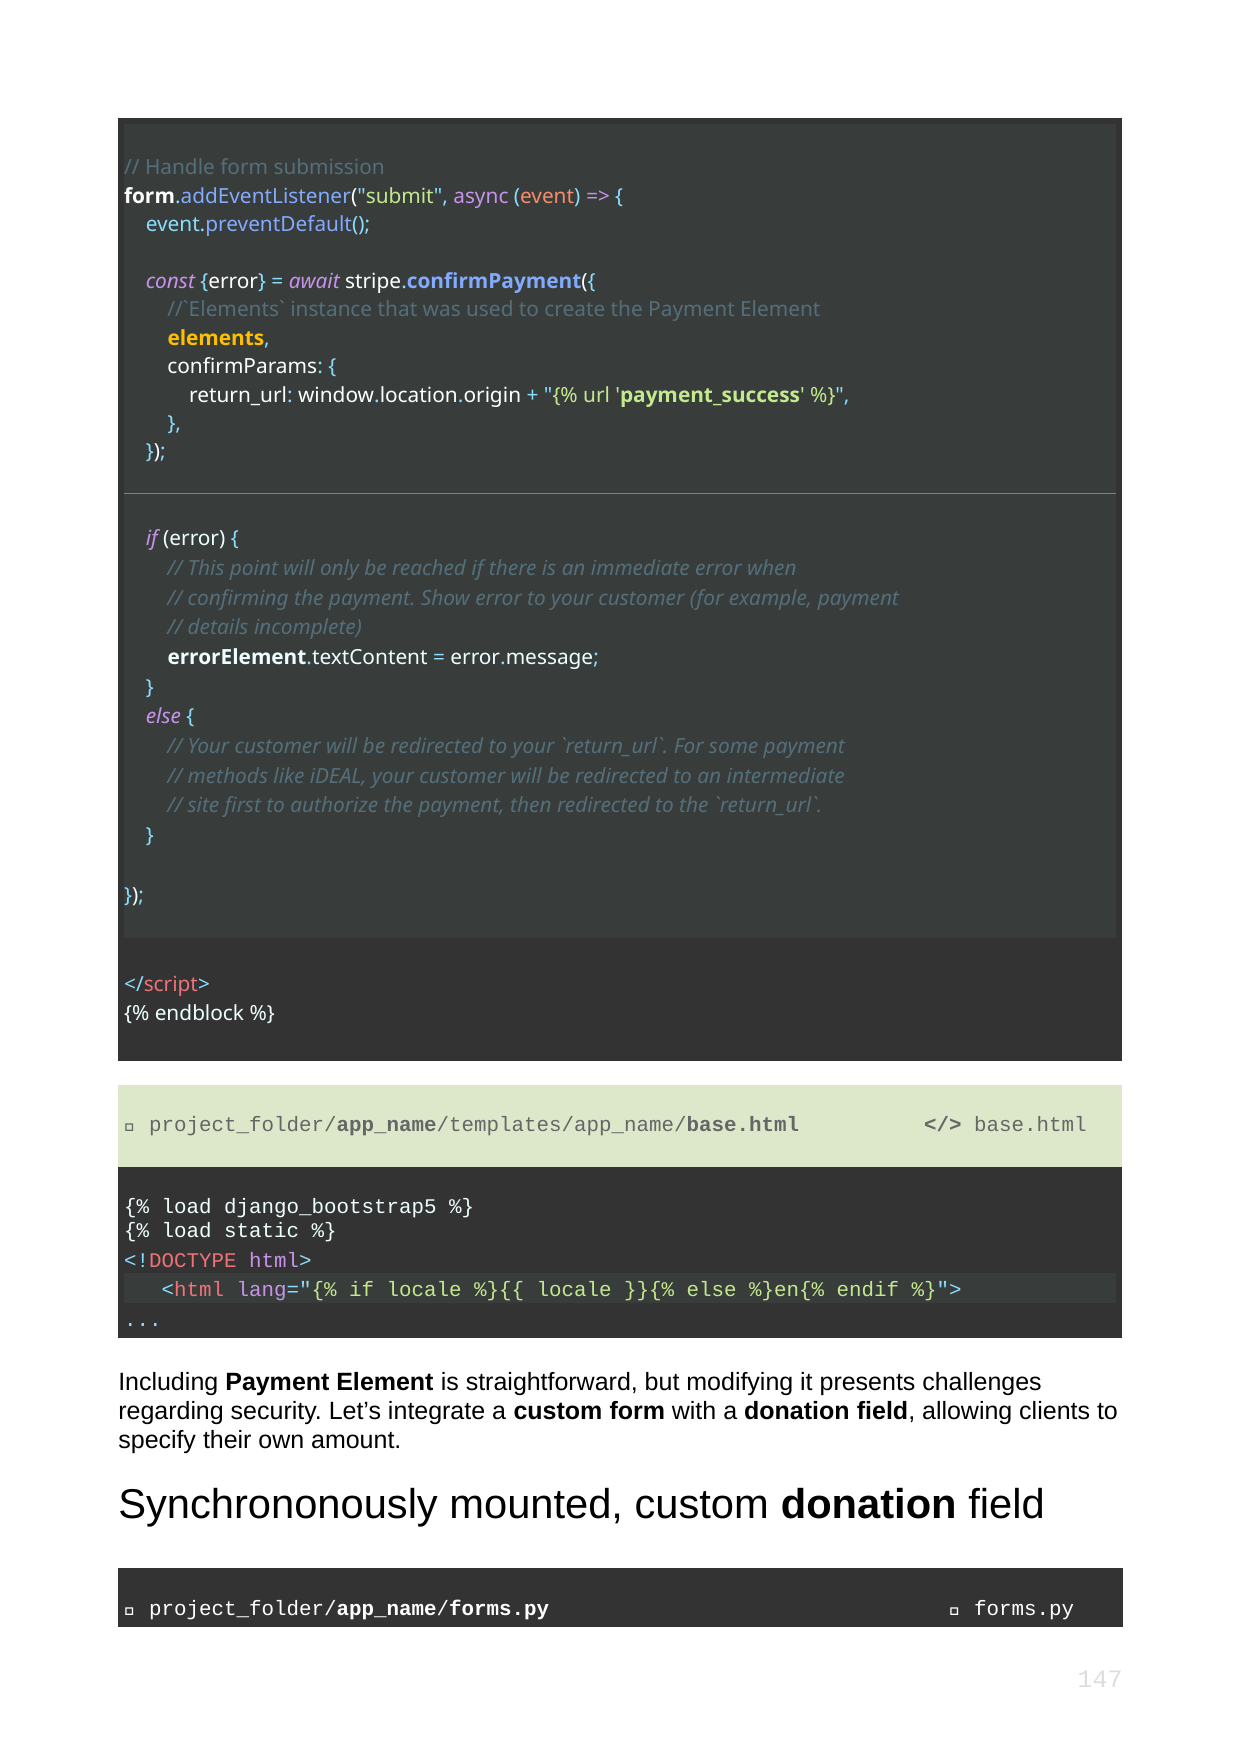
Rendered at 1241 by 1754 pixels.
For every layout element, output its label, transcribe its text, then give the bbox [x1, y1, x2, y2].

table_header 📝 project_folder/app_name/templates/app_name/base.html </> base.html [118, 1085, 1122, 1167]
table_cell {% load django_bootstrap5 %} {% load static %} <!DOCTYPE html> <html lang="{% if locale %}{{ locale }}{% else %}en{% endif %}"> ... [118, 1167, 1122, 1338]
text Including Payment Element is straightforward, but modifying it presents challenges regarding security. Let’s integrate a custom form with a donation field, allowing clients to specify their own amount. [118, 1367, 1122, 1453]
table_header 📝 project_folder/app_name/forms.py 🐍 forms.py [118, 1568, 1123, 1627]
table_header // Handle form submission form.addEventListener("submit", async (event) => { event.preventDefault(); const {error} = await stripe.confirmPayment({ //`Elements` instance that was used to create the Payment Element elements, confirmParams: { return_url: window.location.origin + "{% url 'payment_success' %}", }, }); if (error) { // This point will only be reached if there is an immediate error when // confirming the payment. Show error to your customer (for example, payment // details incomplete) errorElement.textContent = error.message; } else { // Your customer will be redirected to your `return_url`. For some payment // methods like iDEAL, your customer will be redirected to an intermediate // site first to authorize the payment, then redirected to the `return_url`. } }); </script> {% endblock %} [118, 118, 1122, 1061]
subtitle Synchrononously mounted, custom donation field [118, 1479, 1122, 1527]
